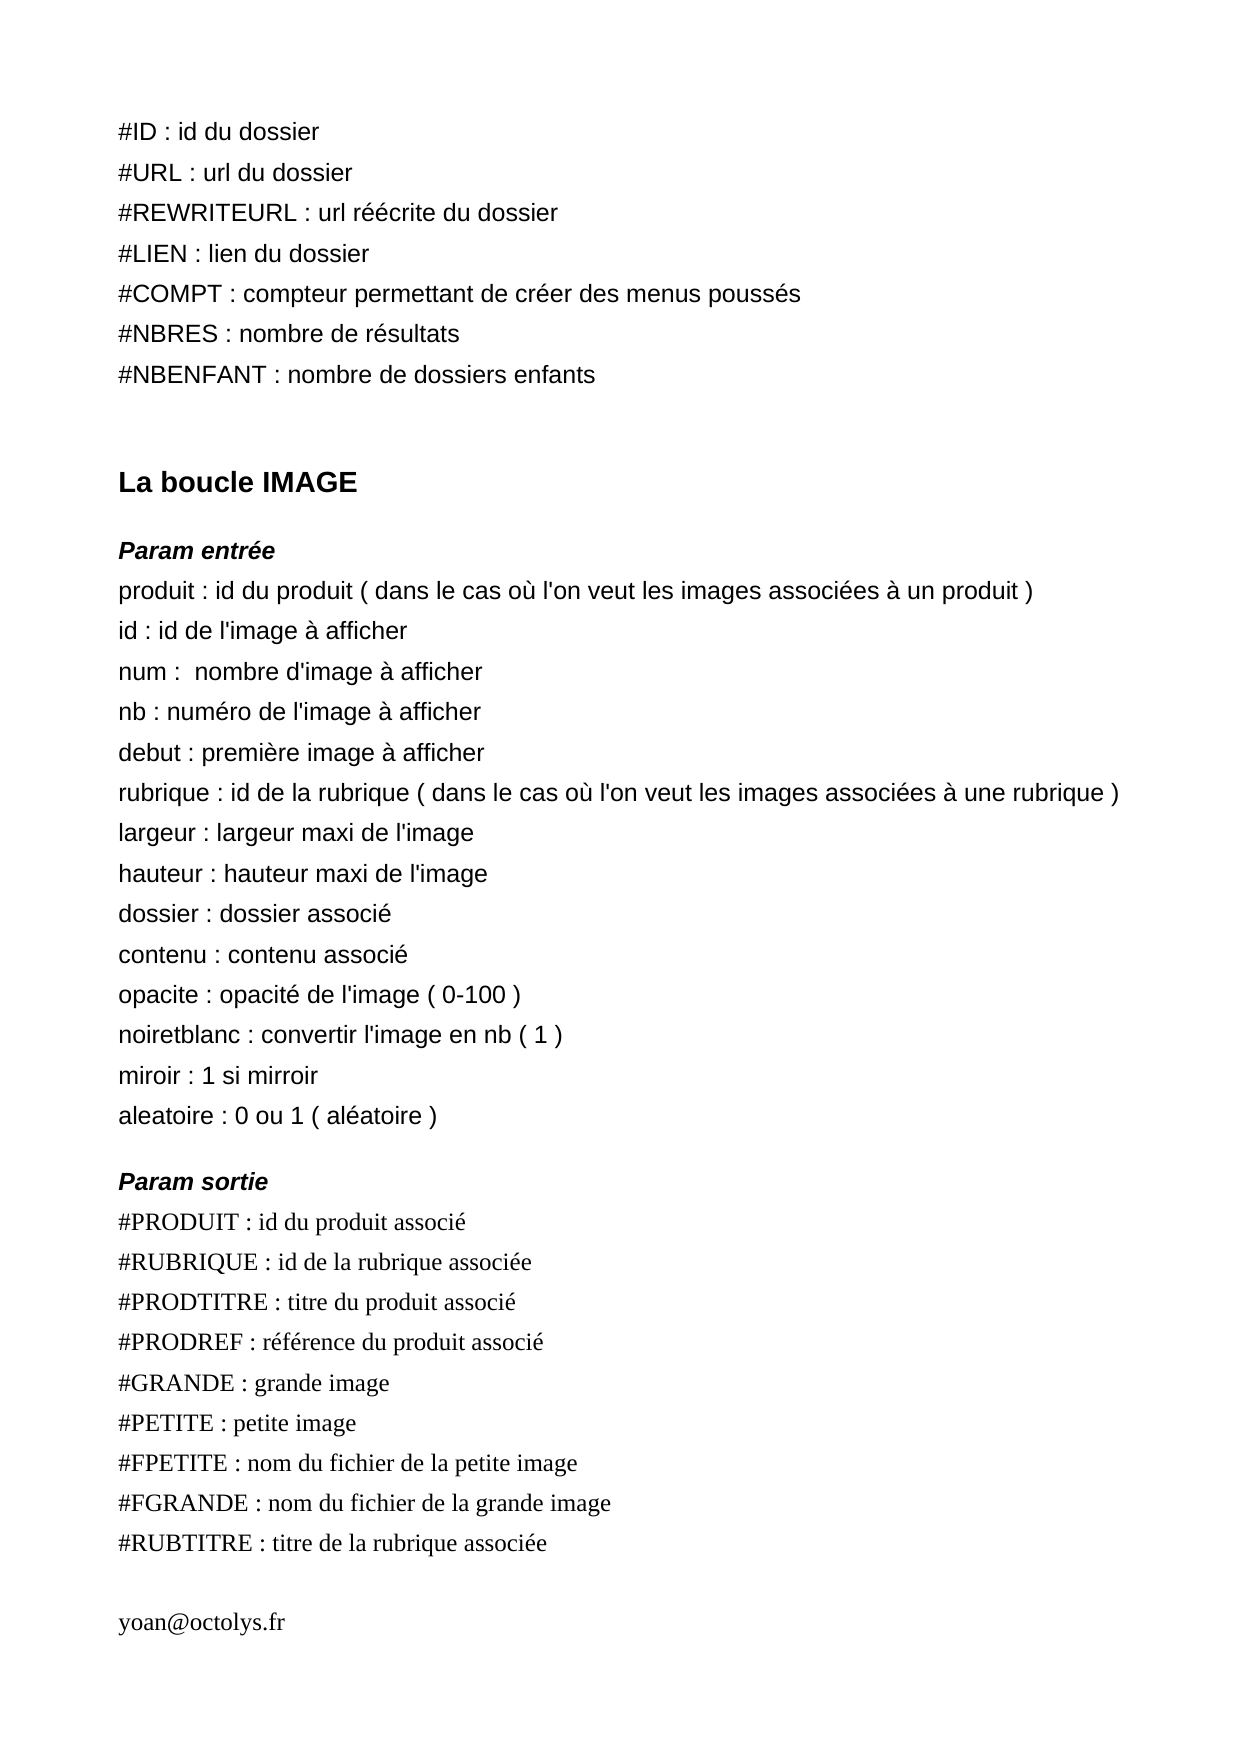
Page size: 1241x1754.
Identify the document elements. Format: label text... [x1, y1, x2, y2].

text #PRODTITRE : titre du produit associé [118, 1288, 1122, 1316]
text #RUBRIQUE : id de la rubrique associée [118, 1248, 1122, 1276]
text hauteur : hauteur maxi de l'image [118, 860, 1122, 888]
text largeur : largeur maxi de l'image [118, 819, 1122, 847]
text noiretblanc : convertir l'image en nb ( 1 ) [118, 1021, 1122, 1049]
text #GRANDE : grande image [118, 1369, 1122, 1396]
text miroir : 1 si mirroir [118, 1062, 1122, 1090]
text #PRODREF : référence du produit associé [118, 1328, 1122, 1356]
text contenu : contenu associé [118, 941, 1122, 968]
text #FPETITE : nom du fichier de la petite image [118, 1449, 1122, 1477]
text #URL : url du dossier [118, 158, 1122, 186]
text debut : première image à afficher [118, 738, 1122, 766]
text #NBRES : nombre de résultats [118, 320, 1122, 348]
text #PRODUIT : id du produit associé [118, 1208, 1122, 1236]
text produit : id du produit ( dans le cas où l'on veut les images associées à un produit ) [118, 577, 1122, 605]
text #ID : id du dossier [118, 118, 1122, 146]
text opacite : opacité de l'image ( 0-100 ) [118, 981, 1122, 1009]
text rubrique : id de la rubrique ( dans le cas où l'on veut les images associées à une rubrique ) [118, 779, 1122, 807]
text num : nombre d'image à afficher [118, 658, 1122, 686]
subtitle Param entrée [118, 537, 1122, 564]
text #COMPT : compteur permettant de créer des menus poussés [118, 280, 1122, 308]
subtitle La boucle IMAGE [118, 466, 1122, 499]
text #PETITE : petite image [118, 1409, 1122, 1437]
text #LIEN : lien du dossier [118, 239, 1122, 267]
text aleatoire : 0 ou 1 ( aléatoire ) [118, 1102, 1122, 1130]
text id : id de l'image à afficher [118, 617, 1122, 645]
text nb : numéro de l'image à afficher [118, 698, 1122, 726]
text #NBENFANT : nombre de dossiers enfants [118, 361, 1122, 388]
subtitle Param sortie [118, 1168, 1122, 1195]
text #REWRITEURL : url réécrite du dossier [118, 199, 1122, 227]
text dossier : dossier associé [118, 900, 1122, 928]
text #FGRANDE : nom du fichier de la grande image [118, 1489, 1122, 1517]
text #RUBTITRE : titre de la rubrique associée [118, 1529, 1122, 1557]
